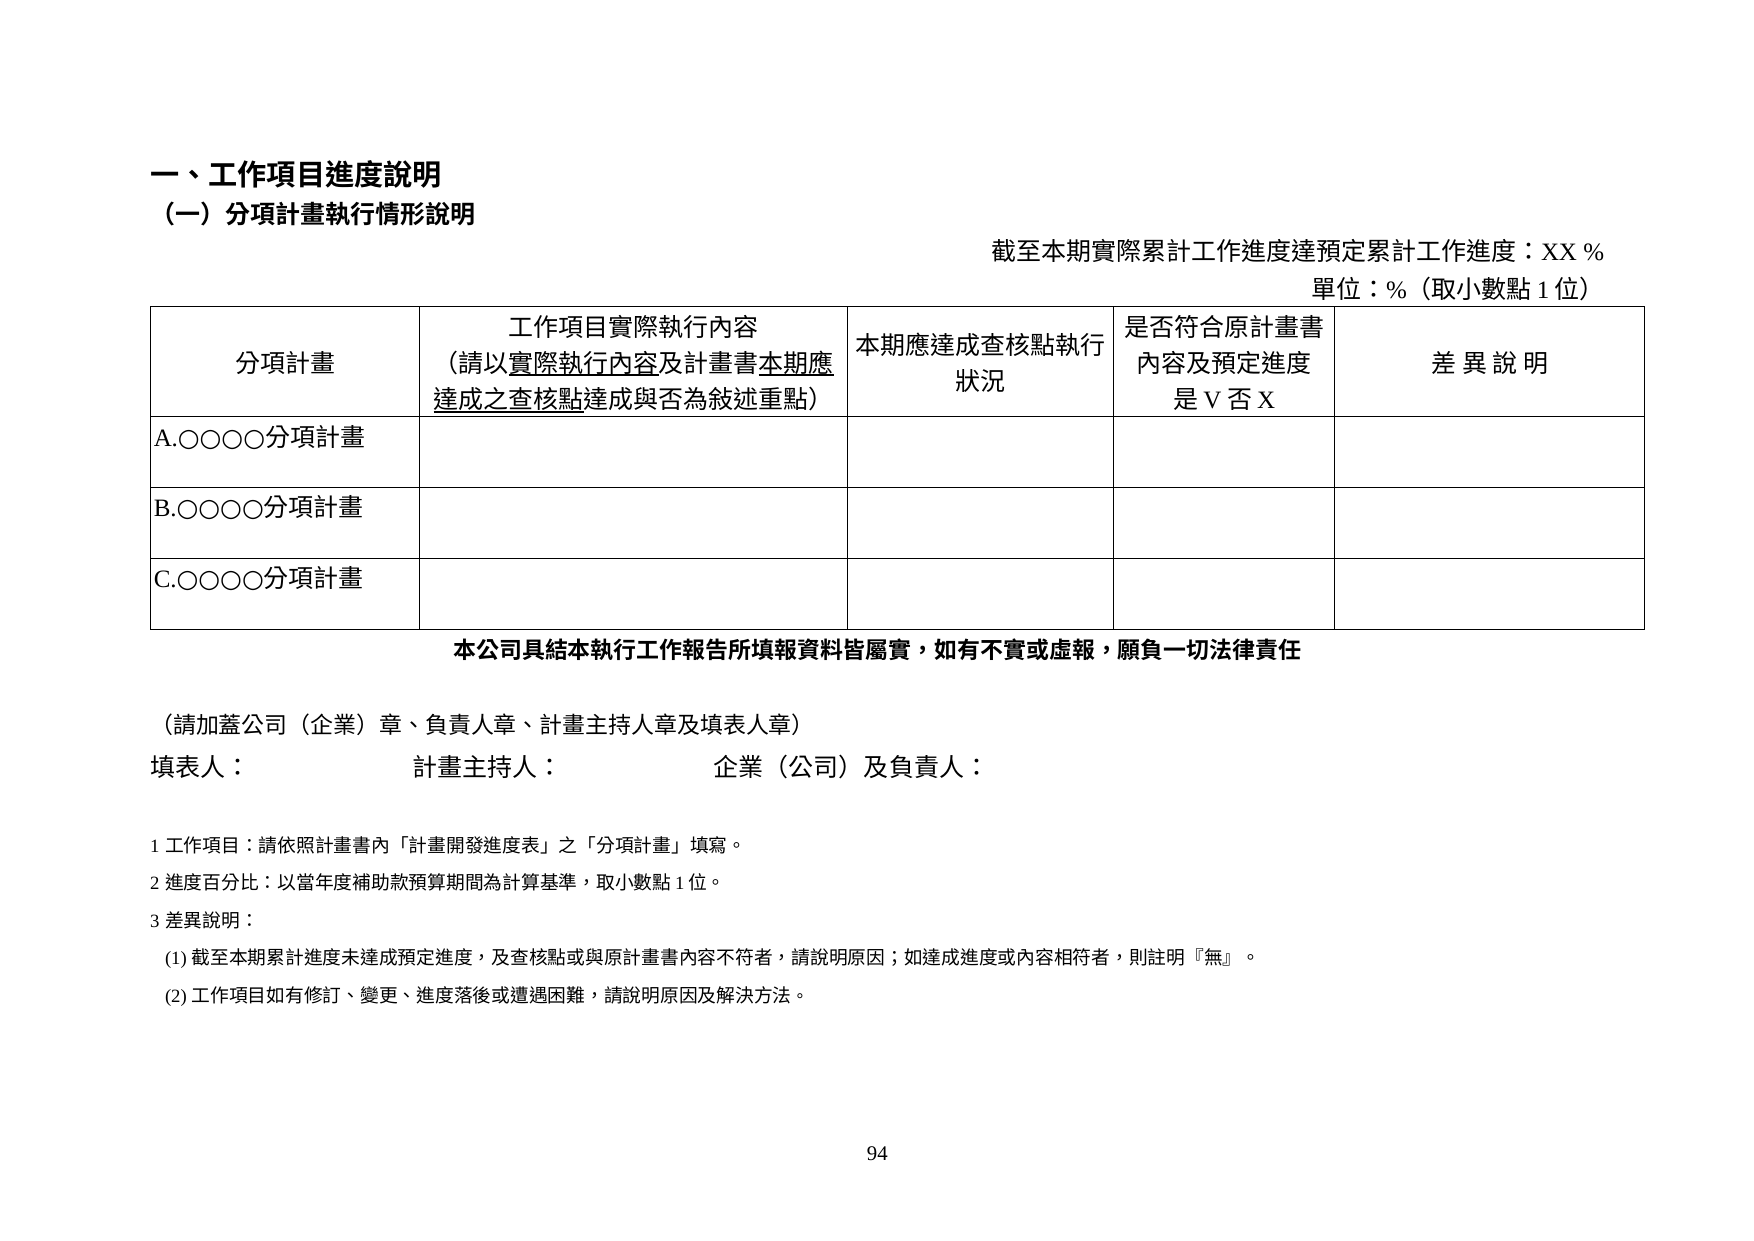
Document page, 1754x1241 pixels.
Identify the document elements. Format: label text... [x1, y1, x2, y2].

table_header 分項計畫 [151, 307, 419, 416]
text （請加蓋公司（企業）章、負責人章、計畫主持人章及填表人章） [150, 704, 1604, 742]
table_header 差 異 說 明 [1335, 307, 1644, 416]
text (2) 工作項目如有修訂、變更、進度落後或遭遇困難，請說明原因及解決方法。 [165, 975, 1604, 1013]
table_cell [848, 559, 1113, 628]
table_cell [1335, 559, 1644, 628]
text 一、工作項目進度說明 [150, 151, 1604, 194]
list 工作項目：請依照計畫書內「計畫開發進度表」之「分項計畫」填寫。 [150, 825, 1604, 863]
list 進度百分比：以當年度補助款預算期間為計算基準，取小數點1位。 [150, 863, 1604, 900]
table_header 本期應達成查核點執行狀況 [848, 307, 1113, 416]
list 差異說明： [150, 900, 1604, 938]
text 單位：%（取小數點1位） [150, 269, 1604, 306]
table_header 是否符合原計畫書內容及預定進度 是V 否X [1114, 307, 1334, 416]
table_cell [848, 417, 1113, 487]
table_cell B.○○○○分項計畫 [151, 488, 419, 558]
table_cell [420, 488, 847, 558]
table_cell [1335, 417, 1644, 487]
text 本公司具結本執行工作報告所填報資料皆屬實，如有不實或虛報，願負一切法律責任 [150, 630, 1604, 667]
table_cell [420, 417, 847, 487]
table_cell [1114, 488, 1334, 558]
text （一）分項計畫執行情形說明 [150, 194, 1604, 231]
table_cell [420, 559, 847, 628]
text 截至本期實際累計工作進度達預定累計工作進度：XX % [175, 231, 1604, 269]
table_cell [1114, 417, 1334, 487]
text 填表人： 計畫主持人： 企業（公司）及負責人： [150, 742, 1604, 784]
text (1) 截至本期累計進度未達成預定進度，及查核點或與原計畫書內容不符者，請說明原因；如達成進度或內容相符者，則註明『無』。 [165, 938, 1604, 975]
table_header 工作項目實際執行內容 （請以實際執行內容及計畫書本期應達成之查核點達成與否為敍述重點） [420, 307, 847, 416]
table_cell [1335, 488, 1644, 558]
table_cell A.○○○○分項計畫 [151, 417, 419, 487]
table_cell [1114, 559, 1334, 628]
table_cell [848, 488, 1113, 558]
table_cell C.○○○○分項計畫 [151, 559, 419, 628]
